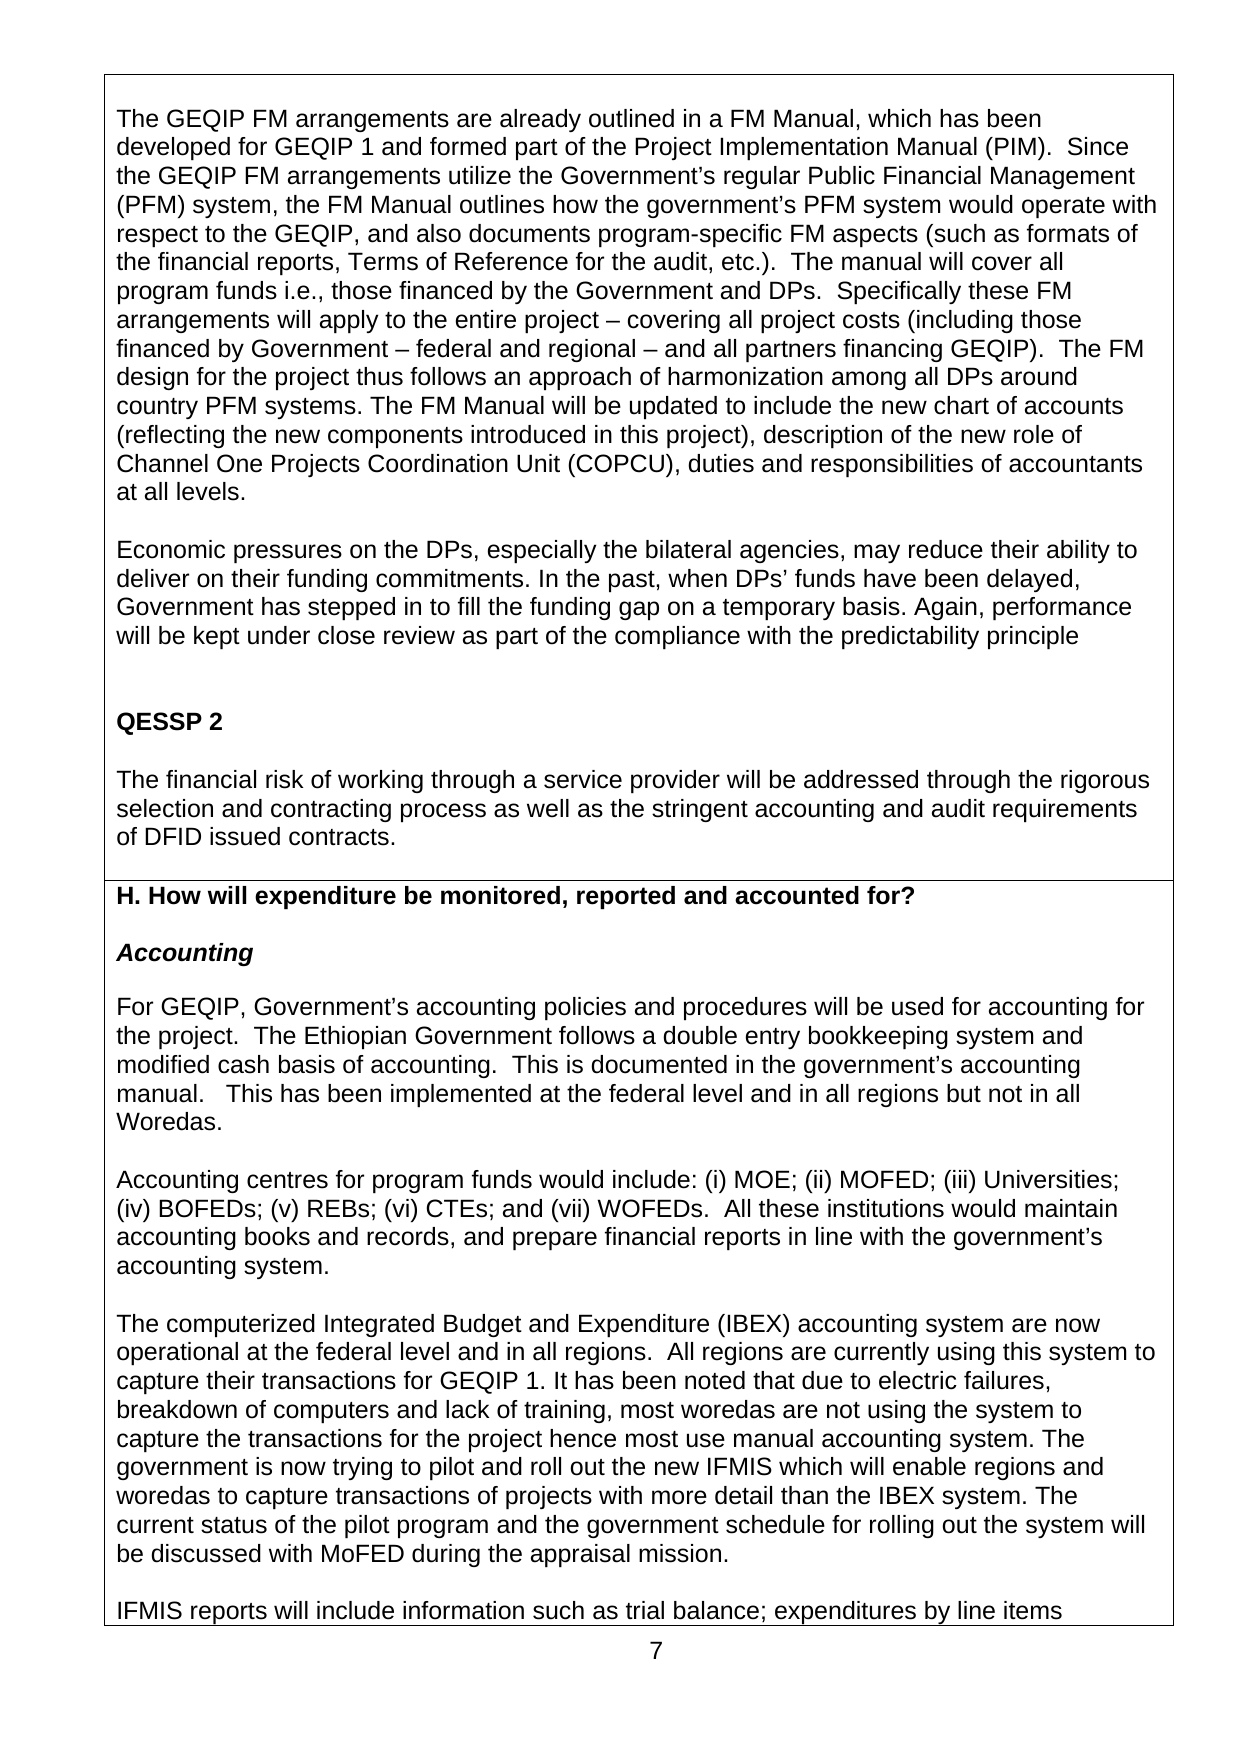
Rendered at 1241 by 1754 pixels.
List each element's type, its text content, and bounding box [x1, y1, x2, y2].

table_cell H. How will expenditure be monitored, reported and accounted for? Accounting For GEQIP, Government’s accounting policies and procedures will be used for accounting for the project. The Ethiopian Government follows a double entry bookkeeping system and modified cash basis of accounting. This is documented in the government’s accounting manual. This has been implemented at the federal level and in all regions but not in all Woredas. Accounting centres for program funds would include: (i) MOE; (ii) MOFED; (iii) Universities; (iv) BOFEDs; (v) REBs; (vi) CTEs; and (vii) WOFEDs. All these institutions would maintain accounting books and records, and prepare financial reports in line with the government’s accounting system. The computerized Integrated Budget and Expenditure (IBEX) accounting system are now operational at the federal level and in all regions. All regions are currently using this system to capture their transactions for GEQIP 1. It has been noted that due to electric failures, breakdown of computers and lack of training, most woredas are not using the system to capture the transactions for the project hence most use manual accounting system. The government is now trying to pilot and roll out the new IFMIS which will enable regions and woredas to capture transactions of projects with more detail than the IBEX system. The current status of the pilot program and the government schedule for rolling out the system will be discussed with MoFED during the appraisal mission. IFMIS reports will include information such as trial balance; expenditures by line items [105, 881, 1173, 1625]
table_cell The GEQIP FM arrangements are already outlined in a FM Manual, which has been developed for GEQIP 1 and formed part of the Project Implementation Manual (PIM). Since the GEQIP FM arrangements utilize the Government’s regular Public Financial Management (PFM) system, the FM Manual outlines how the government’s PFM system would operate with respect to the GEQIP, and also documents program-specific FM aspects (such as formats of the financial reports, Terms of Reference for the audit, etc.). The manual will cover all program funds i.e., those financed by the Government and DPs. Specifically these FM arrangements will apply to the entire project – covering all project costs (including those financed by Government – federal and regional – and all partners financing GEQIP). The FM design for the project thus follows an approach of harmonization among all DPs around country PFM systems. The FM Manual will be updated to include the new chart of accounts (reflecting the new components introduced in this project), description of the new role of Channel One Projects Coordination Unit (COPCU), duties and responsibilities of accountants at all levels. Economic pressures on the DPs, especially the bilateral agencies, may reduce their ability to deliver on their funding commitments. In the past, when DPs’ funds have been delayed, Government has stepped in to fill the funding gap on a temporary basis. Again, performance will be kept under close review as part of the compliance with the predictability principle QESSP 2 The financial risk of working through a service provider will be addressed through the rigorous selection and contracting process as well as the stringent accounting and audit requirements of DFID issued contracts. [105, 75, 1173, 880]
